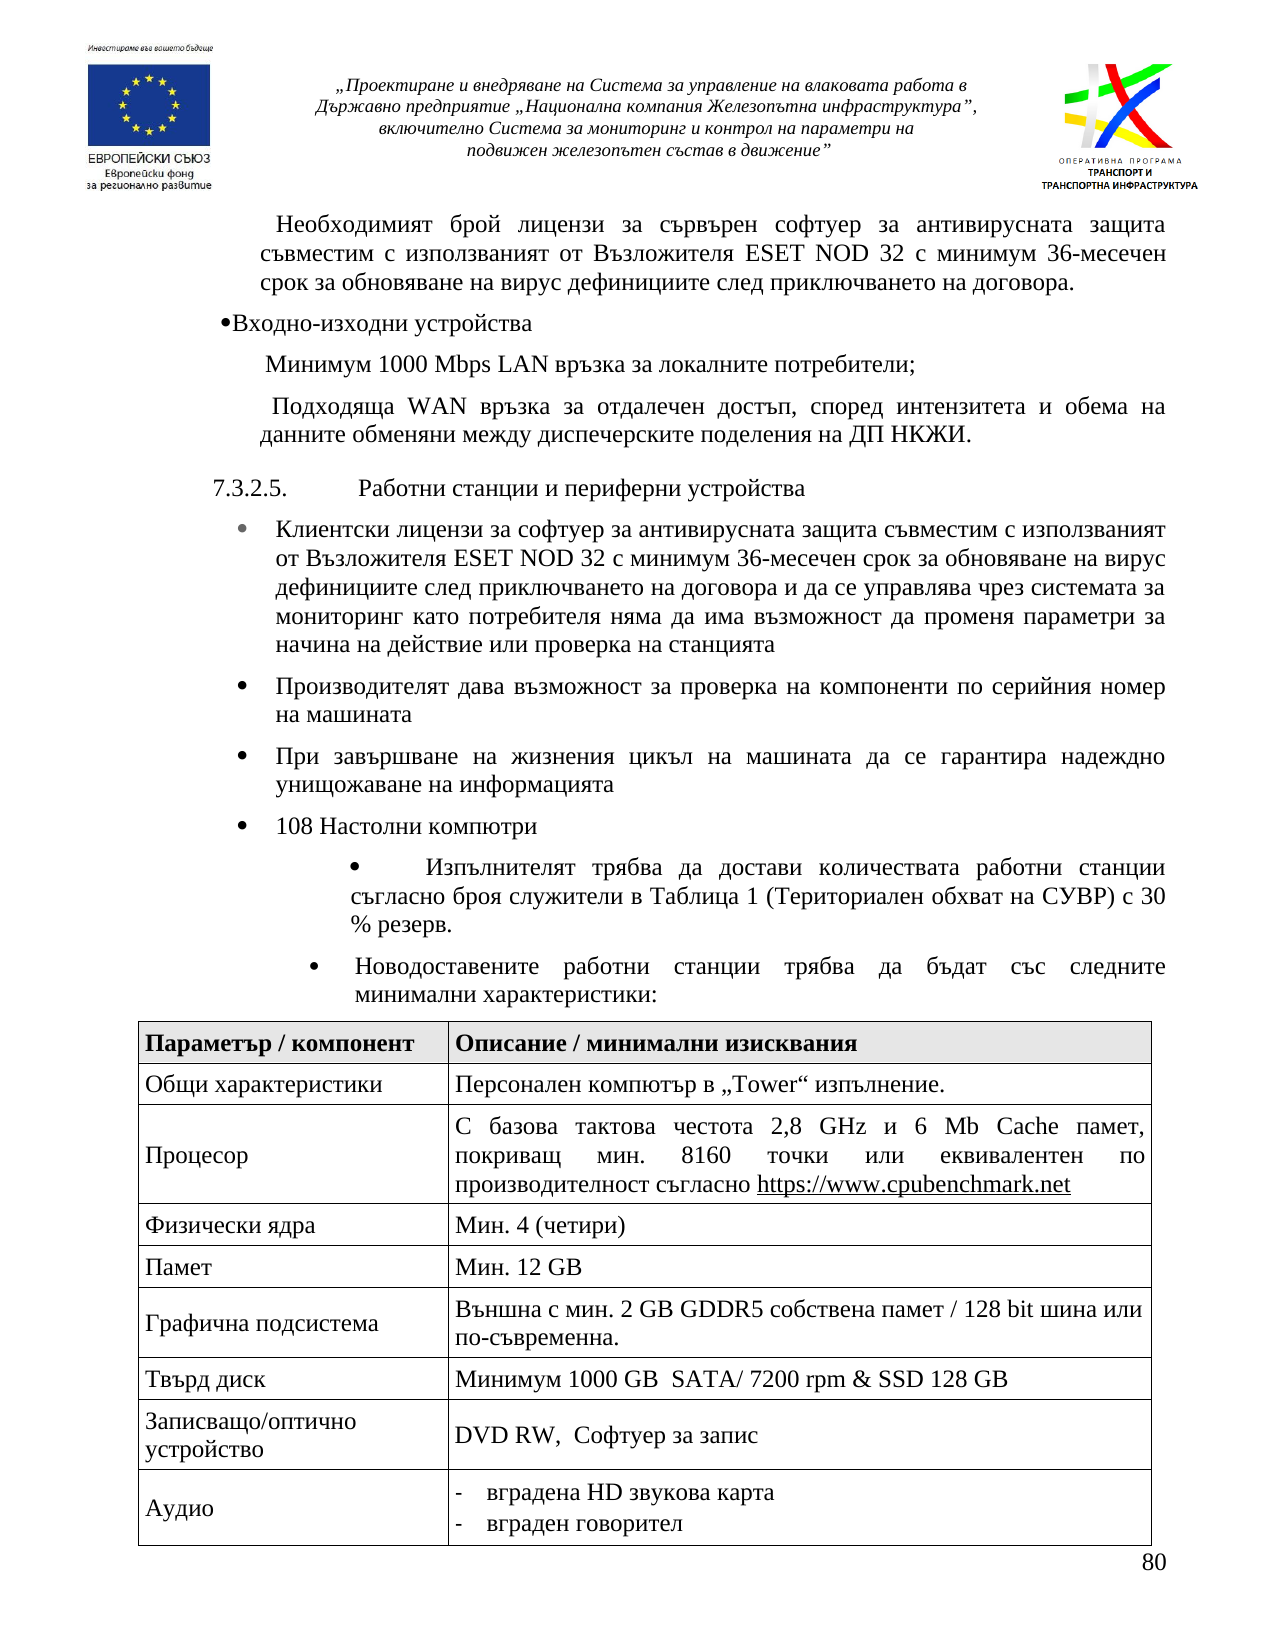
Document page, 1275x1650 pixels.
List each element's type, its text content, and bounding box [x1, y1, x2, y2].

table_header Параметър / компонент [139, 1022, 448, 1062]
subtitle При завършване на жизнения цикъл на машината да се гарантира надеждно унищожаване на информацията [238, 741, 1167, 798]
table_cell С базова тактова честота 2,8 GHz и 6 Mb Cache памет, покриващ мин. 8160 точки или еквивалентен по производителност съгласно https://www.cpubenchmark.net [449, 1105, 1151, 1203]
table_header Описание / минимални изисквания [449, 1022, 1151, 1062]
table_cell Общи характеристики [139, 1064, 448, 1104]
table_cell Записващо/оптично устройство [139, 1400, 448, 1469]
text  Подходяща WAN връзка за отдалечен достъп, според интензитета и обема на данните обменяни между диспечерските поделения на ДП НКЖИ. [239, 391, 1167, 448]
text  Необходимият брой лицензи за сървърен софтуер за антивирусната защита съвместим с използваният от Възложителя ESET NOD 32 с минимум 36-месечен срок за обновяване на вирус дефинициите след приключването на договора. [239, 209, 1167, 296]
text  Минимум 1000 Mbps LAN връзка за локалните потребители; [239, 349, 1167, 378]
table_cell Мин. 4 (четири) [449, 1204, 1151, 1245]
table_cell DVD RW, Софтуер за запис [449, 1400, 1151, 1469]
table_cell Твърд диск [139, 1358, 448, 1399]
table_cell вградена HD звукова карта вграден говорител [449, 1470, 1151, 1544]
text Входно-изходни устройства [221, 308, 1167, 337]
table_cell Персонален компютър в „Tower“ изпълнение. [449, 1064, 1151, 1104]
subtitle Производителят дава възможност за проверка на компоненти по серийния номер на машината [238, 671, 1167, 728]
table_cell Физически ядра [139, 1204, 448, 1245]
table_cell Аудио [139, 1470, 448, 1544]
subtitle Работни станции и периферни устройства [133, 473, 1167, 502]
table_cell Процесор [139, 1105, 448, 1203]
table_cell Памет [139, 1246, 448, 1287]
table_cell Мин. 12 GB [449, 1246, 1151, 1287]
table_cell Външна с мин. 2 GB GDDR5 собствена памет / 128 bit шина или по-съвременна. [449, 1288, 1151, 1357]
table_cell Минимум 1000 GB SATA/ 7200 rpm & SSD 128 GB [449, 1358, 1151, 1399]
table_cell Графична подсистема [139, 1288, 448, 1357]
list Новодоставените работни станции трябва да бъдат със следните минимални характеристики: [310, 951, 1167, 1008]
subtitle Изпълнителят трябва да достави количествата работни станции съгласно броя служители в Таблица 1 (Териториален обхват на СУВР) с 30 % резерв. [350, 852, 1167, 938]
subtitle Клиентски лицензи за софтуер за антивирусната защита съвместим с използваният от Възложителя ESET NOD 32 с минимум 36-месечен срок за обновяване на вирус дефинициите след приключването на договора и да се управлява чрез системата за мониторинг като потребителя няма да има възможност да променя параметри за начина на действие или проверка на станцията [238, 514, 1167, 658]
subtitle 108 Настолни компютри [238, 811, 1167, 839]
